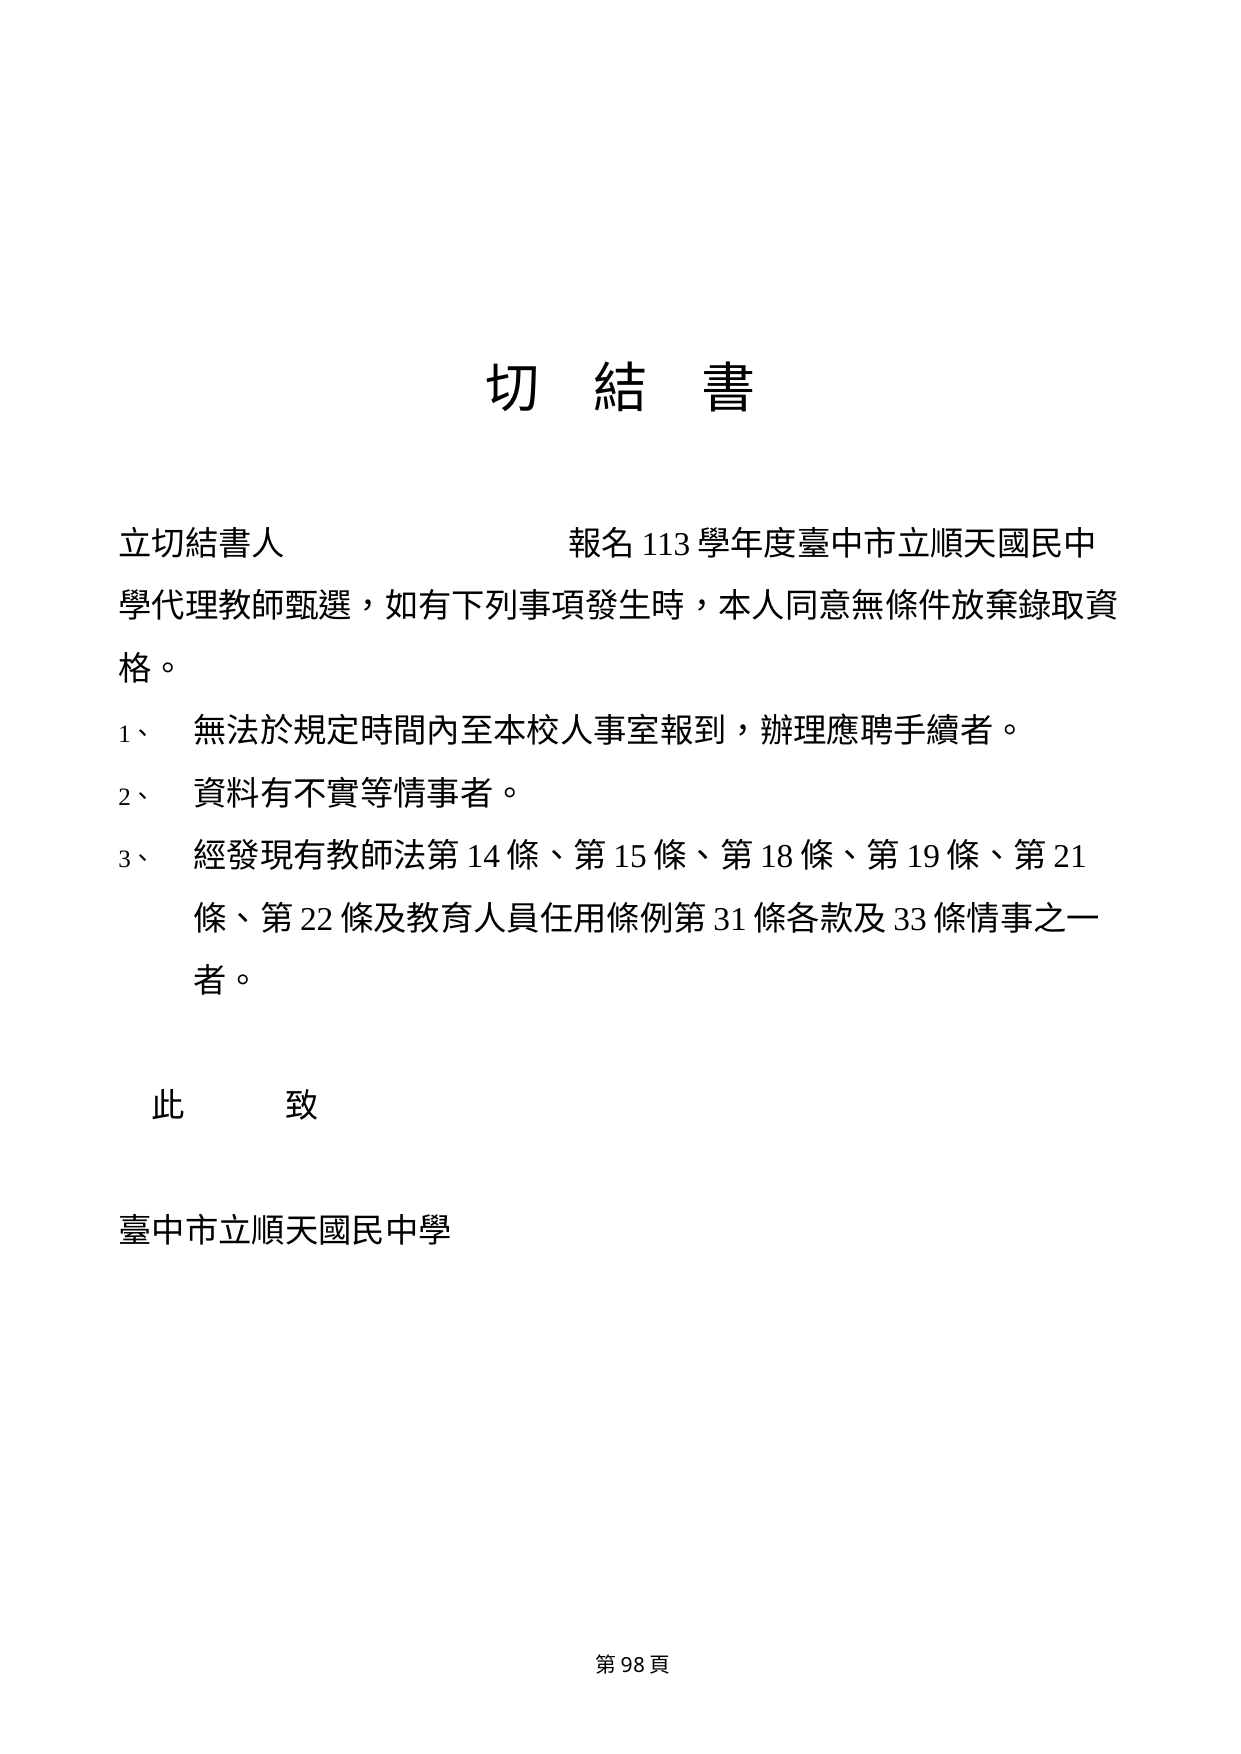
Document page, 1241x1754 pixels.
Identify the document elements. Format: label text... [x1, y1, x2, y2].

text 此 致 [118, 1061, 1122, 1124]
text 立切結書人 報名113學年度臺中市立順天國民中學代理教師甄選，如有下列事項發生時，本人同意無條件放棄錄取資格。 [118, 499, 1122, 686]
list 經發現有教師法第14條、第15條、第18條、第19條、第21條、第22條及教育人員任用條例第31條各款及33條情事之一者。 [118, 811, 1122, 999]
text 臺中市立順天國民中學 [118, 1186, 1122, 1249]
list 無法於規定時間內至本校人事室報到，辦理應聘手續者。 [118, 686, 1122, 749]
text 切 結 書 [118, 311, 1122, 436]
list 資料有不實等情事者。 [118, 749, 1122, 811]
